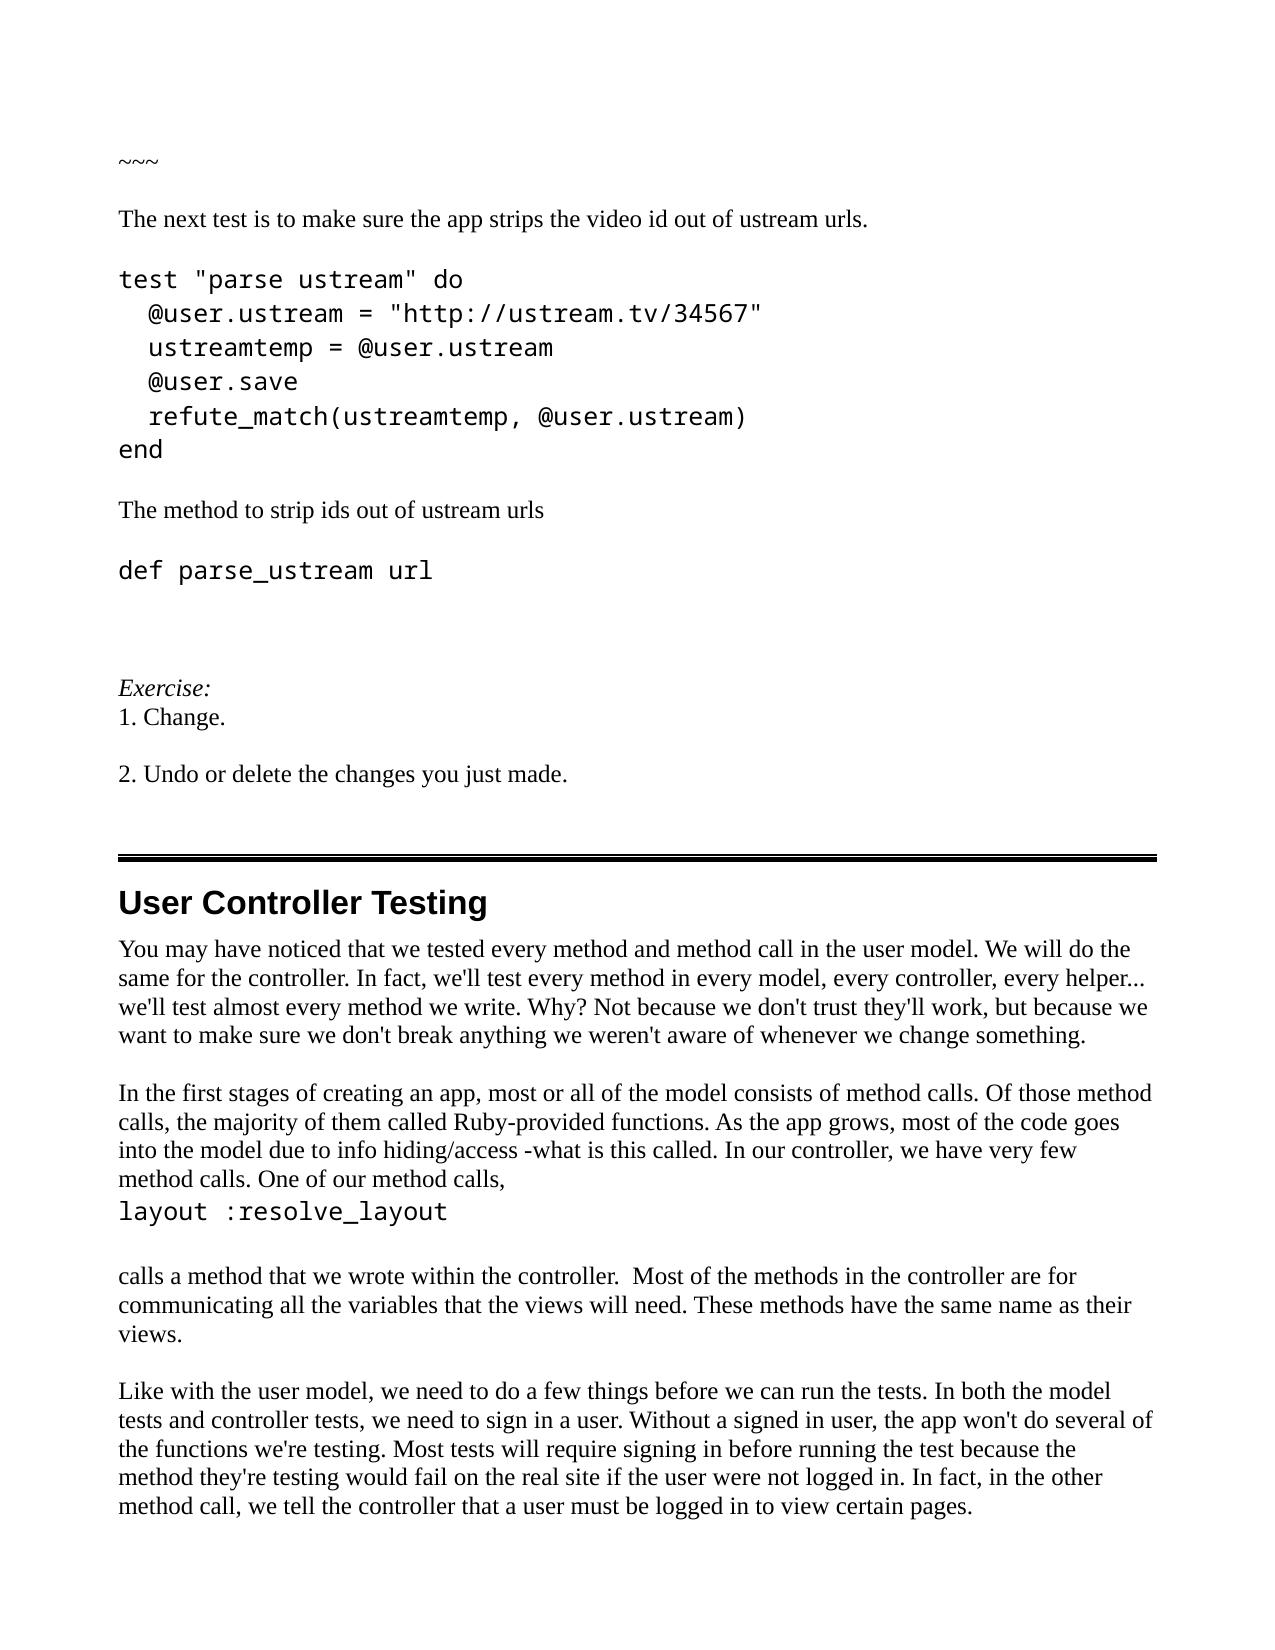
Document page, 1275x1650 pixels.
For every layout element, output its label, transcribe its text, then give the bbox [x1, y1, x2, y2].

text The method to strip ids out of ustream urls [118, 495, 1157, 524]
text @user.ustream = "http://ustream.tv/34567" [118, 296, 1157, 330]
subtitle User Controller Testing [118, 883, 1157, 922]
text 2. Undo or delete the changes you just made. [118, 759, 1157, 788]
text ~~~ [118, 147, 1157, 176]
text end [118, 432, 1157, 466]
text 1. Change. [118, 702, 1157, 730]
text test "parse ustream" do [118, 262, 1157, 296]
text ustreamtemp = @user.ustream [118, 330, 1157, 364]
text In the first stages of creating an app, most or all of the model consists of method calls. Of those method calls, the majority of them called Ruby-provided functions. As the app grows, most of the code goes into the model due to info hiding/access -what is this called. In our controller, we have very few method calls. One of our method calls, [118, 1078, 1157, 1193]
text You may have noticed that we tested every method and method call in the user model. We will do the same for the controller. In fact, we'll test every method in every model, every controller, every helper... we'll test almost every method we write. Why? Not because we don't trust they'll work, but because we want to make sure we don't break anything we weren't aware of whenever we change something. [118, 934, 1157, 1049]
text The next test is to make sure the app strips the video id out of ustream urls. [118, 204, 1157, 233]
text @user.save [118, 364, 1157, 398]
text refute_match(ustreamtemp, @user.ustream) [118, 398, 1157, 432]
text def parse_ustream url [118, 552, 1157, 587]
text calls a method that we wrote within the controller. Most of the methods in the controller are for communicating all the variables that the views will need. These methods have the same name as their views. [118, 1261, 1157, 1347]
text layout :resolve_layout [118, 1193, 1157, 1227]
text Like with the user model, we need to do a few things before we can run the tests. In both the model tests and controller tests, we need to sign in a user. Without a signed in user, the app won't do several of the functions we're testing. Most tests will require signing in before running the test because the method they're testing would fail on the real site if the user were not logged in. In fact, in the other method call, we tell the controller that a user must be logged in to view certain pages. [118, 1376, 1157, 1520]
text Exercise: [118, 673, 1157, 702]
